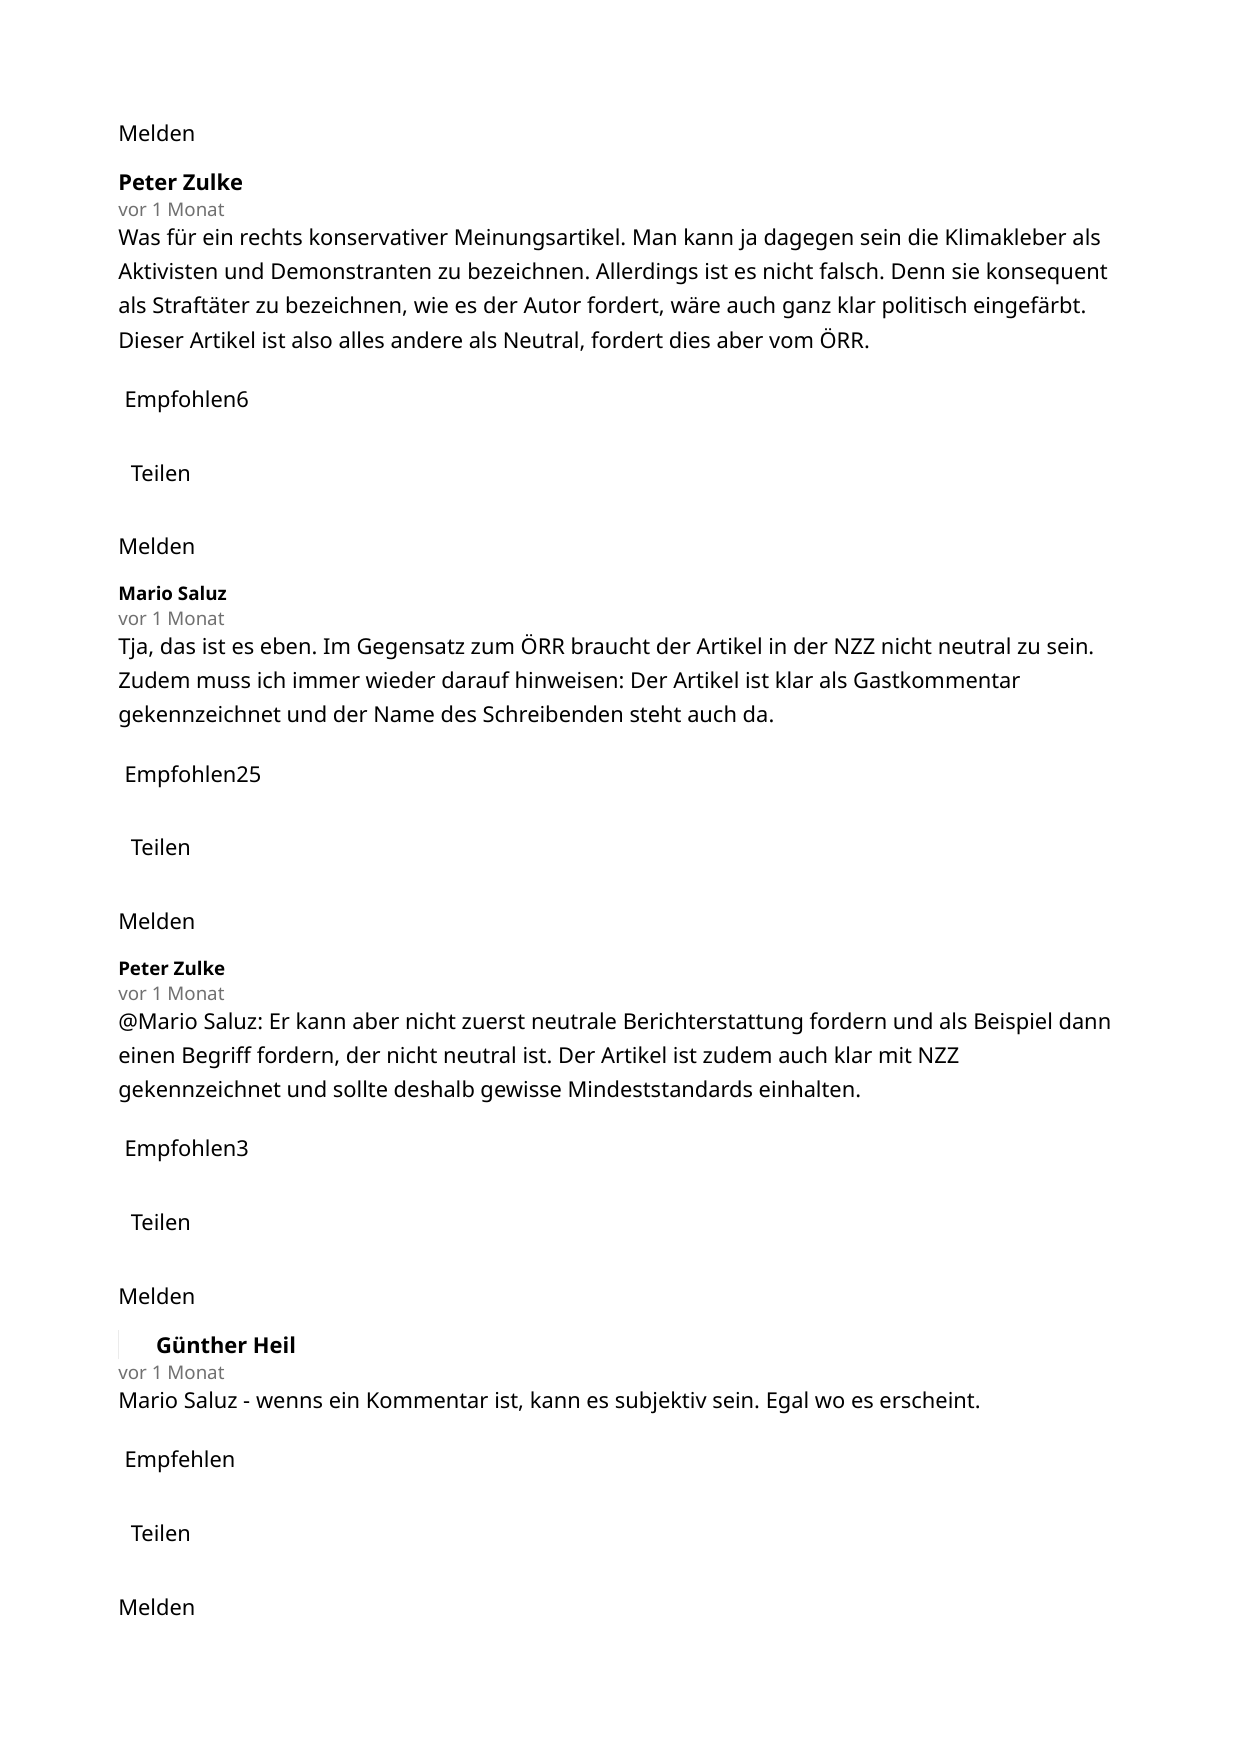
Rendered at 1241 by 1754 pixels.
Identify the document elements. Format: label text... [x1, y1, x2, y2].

text Was für ein rechts konservativer Meinungsartikel. Man kann ja dagegen sein die Klimakleber als Aktivisten und Demonstranten zu bezeichnen. Allerdings ist es nicht falsch. Denn sie konsequent als Straftäter zu bezeichnen, wie es der Autor fordert, wäre auch ganz klar politisch eingefärbt. Dieser Artikel ist also alles andere als Neutral, fordert dies aber vom ÖRR. [118, 222, 1122, 354]
text Empfohlen6 [124, 384, 1122, 414]
text vor 1 Monat [118, 197, 1122, 222]
text Melden [118, 1592, 1122, 1621]
text Empfehlen [124, 1444, 1122, 1474]
text Mario Saluz [118, 580, 1109, 606]
text Teilen [131, 458, 1122, 487]
text Melden [118, 118, 1122, 148]
text Mario Saluz - wenns ein Kommentar ist, kann es subjektiv sein. Egal wo es erscheint. [118, 1385, 1122, 1415]
text Peter Zulke [118, 167, 1109, 197]
text Günther Heil [119, 1330, 1109, 1359]
text Melden [118, 531, 1122, 561]
text Empfohlen3 [124, 1133, 1122, 1163]
text Teilen [131, 832, 1122, 862]
text Melden [118, 906, 1122, 936]
text vor 1 Monat [118, 606, 1122, 631]
text @Mario Saluz: Er kann aber nicht zuerst neutrale Berichterstattung fordern und als Beispiel dann einen Begriff fordern, der nicht neutral ist. Der Artikel ist zudem auch klar mit NZZ gekennzeichnet und sollte deshalb gewisse Mindeststandards einhalten. [118, 1006, 1122, 1104]
text Peter Zulke [118, 955, 1109, 980]
text vor 1 Monat [118, 980, 1122, 1006]
text Teilen [131, 1518, 1122, 1548]
text Melden [118, 1281, 1122, 1311]
text Empfohlen25 [124, 759, 1122, 788]
text Tja, das ist es eben. Im Gegensatz zum ÖRR braucht der Artikel in der NZZ nicht neutral zu sein. Zudem muss ich immer wieder darauf hinweisen: Der Artikel ist klar als Gastkommentar gekennzeichnet und der Name des Schreibenden steht auch da. [118, 631, 1122, 729]
text vor 1 Monat [118, 1359, 1122, 1385]
text Teilen [131, 1207, 1122, 1237]
